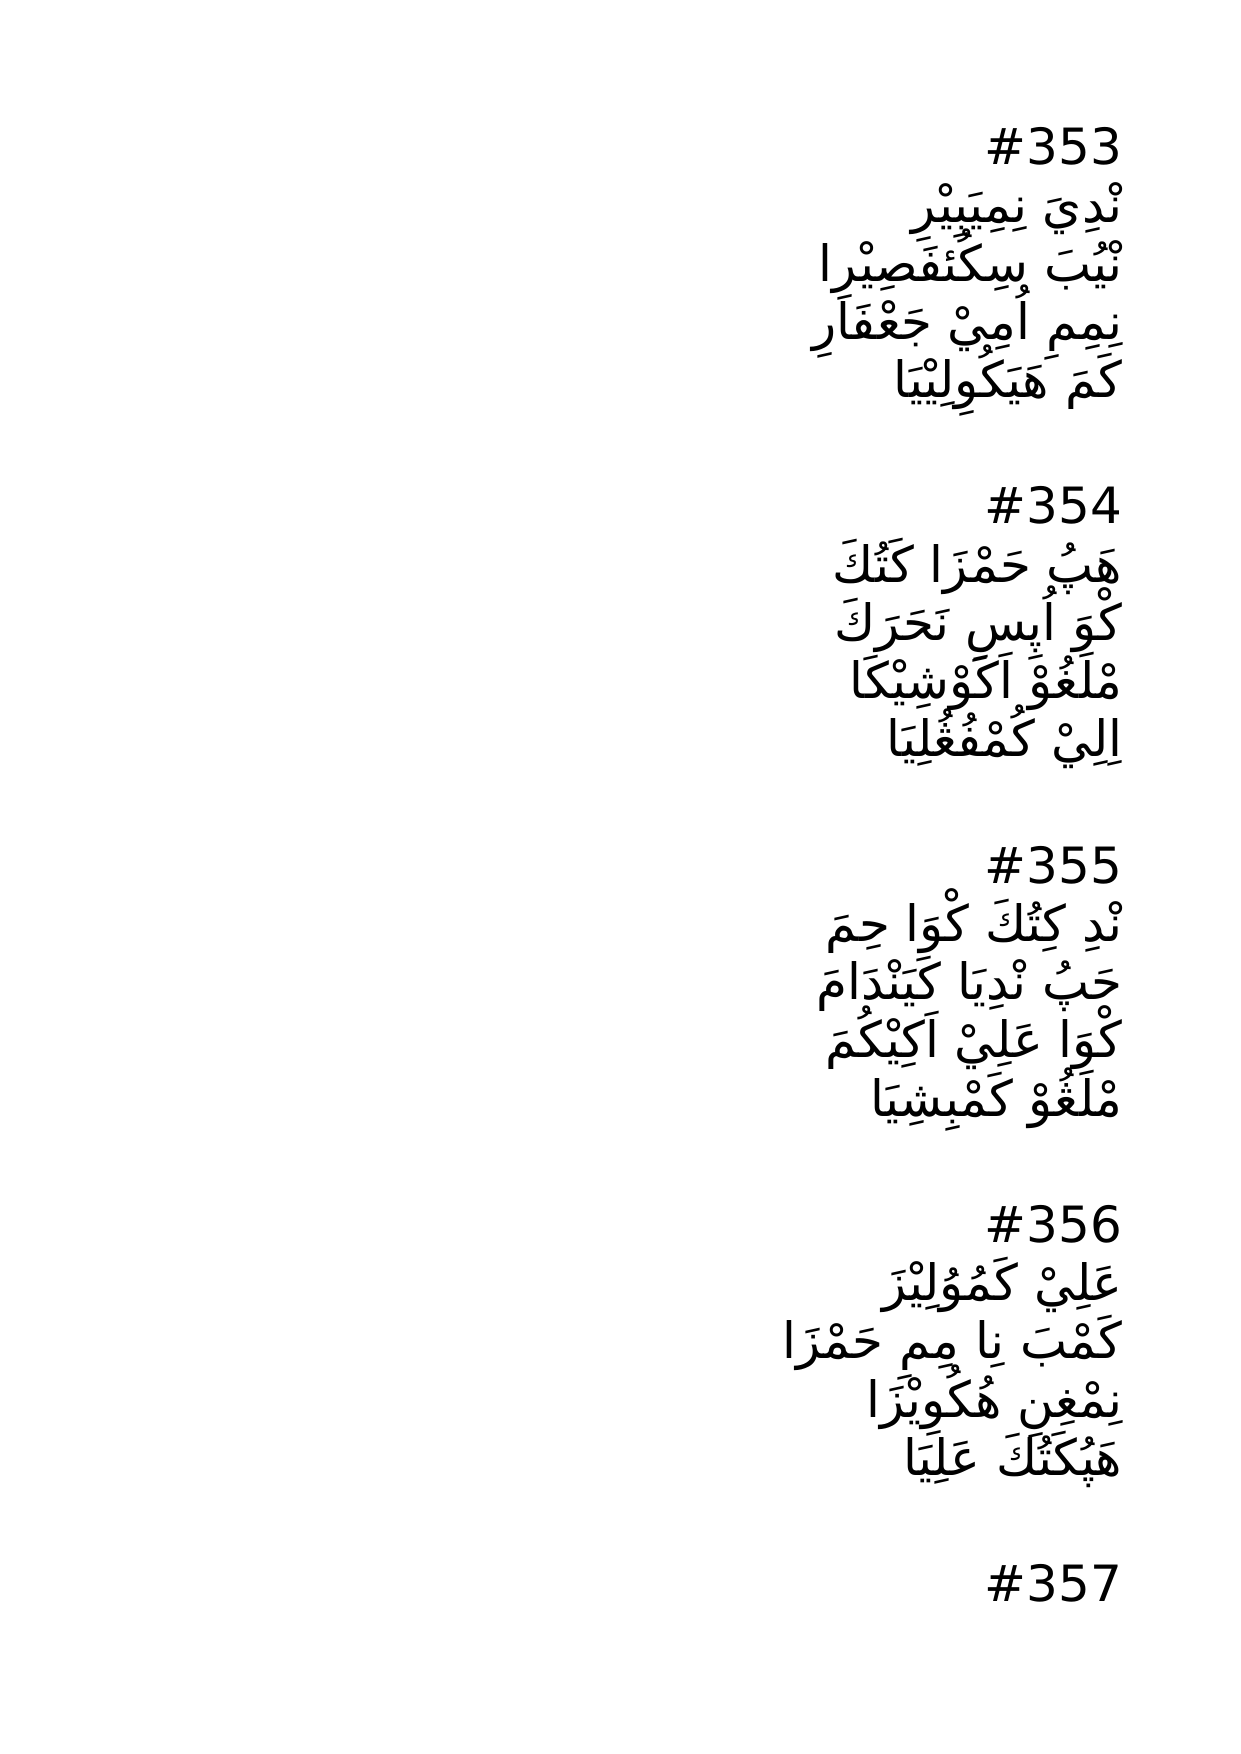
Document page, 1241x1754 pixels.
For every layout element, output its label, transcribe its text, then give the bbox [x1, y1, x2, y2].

text هَپُ حَمْزَا كَتُكَ [118, 536, 1122, 594]
text حَپُ نْدِيَا كَيَنْدَامَ [118, 953, 1122, 1011]
text كَمَ هَيَكُوِلِيْيَا [118, 351, 1122, 409]
text #353 [118, 118, 1122, 176]
text مْلَڠُوْ كَمْبِشِيَا [118, 1069, 1122, 1128]
text #356 [118, 1196, 1122, 1254]
text نْدِيَ نِمِيَبِيْرِ [118, 176, 1122, 234]
text مْلَغُوْ اَكَوْشِيْكَا [118, 652, 1122, 710]
text كْوَ اُپِسِ نَحَرَكَ [118, 594, 1122, 652]
text #357 [118, 1555, 1122, 1613]
text كْوَا عَلِيْ اَكِيْكُمَ [118, 1011, 1122, 1069]
text نِمْغِنِ هُكُوِيْزَا [118, 1371, 1122, 1429]
text كَمْبَ نِا مِمِ حَمْزَا [118, 1312, 1122, 1371]
text نِمِمِ اُمِيْ جَعْفَارِ [118, 293, 1122, 351]
text هَپُكَتُكَ عَلِيَا [118, 1429, 1122, 1487]
text #354 [118, 477, 1122, 536]
text عَلِيْ كَمُوُلِيْزَ [118, 1254, 1122, 1312]
text نْدِ كِتُكَ كْوَا حِمَ [118, 895, 1122, 953]
text نْيُبَ سِكُئفَصِيْرِا [118, 234, 1122, 293]
text #355 [118, 837, 1122, 895]
text اِلِيْ كُمْفُڠُلِيَا [118, 710, 1122, 768]
